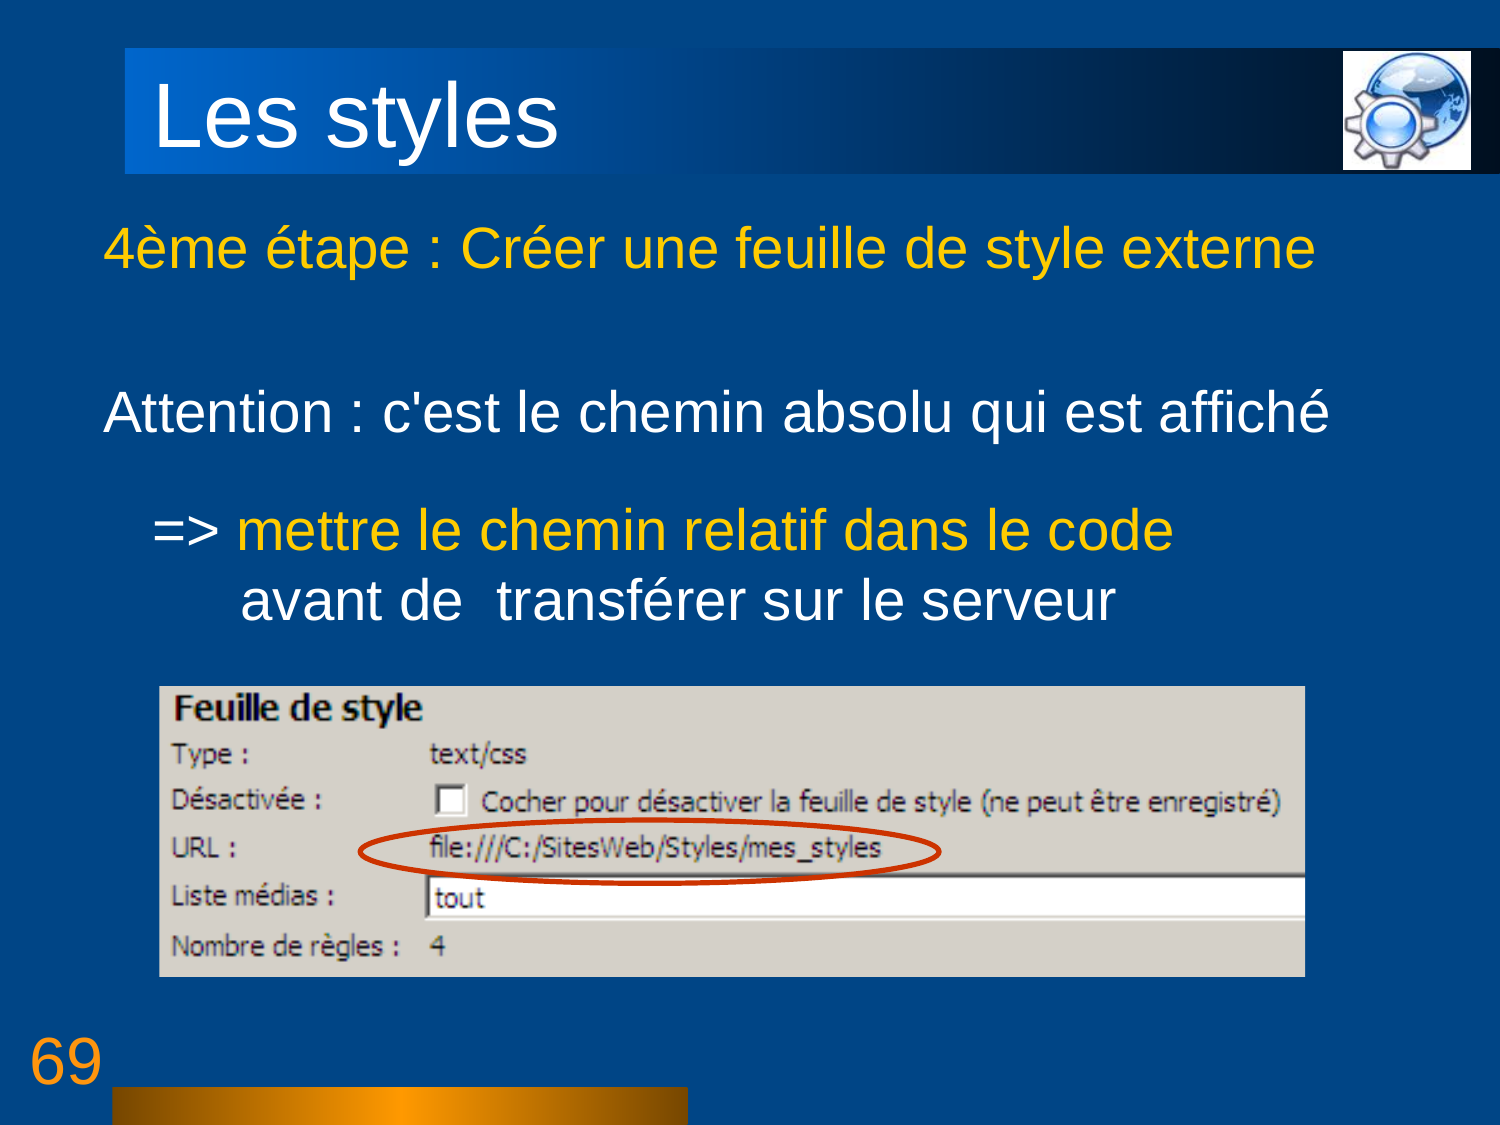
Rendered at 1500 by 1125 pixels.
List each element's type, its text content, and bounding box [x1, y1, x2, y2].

title Les styles [137, 22, 1500, 210]
list 4ème étape : Créer une feuille de style externe Attention : c'est le chemin absolu qui est affiché => mettre le chemin relatif dans le code avant de transférer sur le serveur [88, 208, 1426, 951]
chart [159, 951, 1306, 977]
